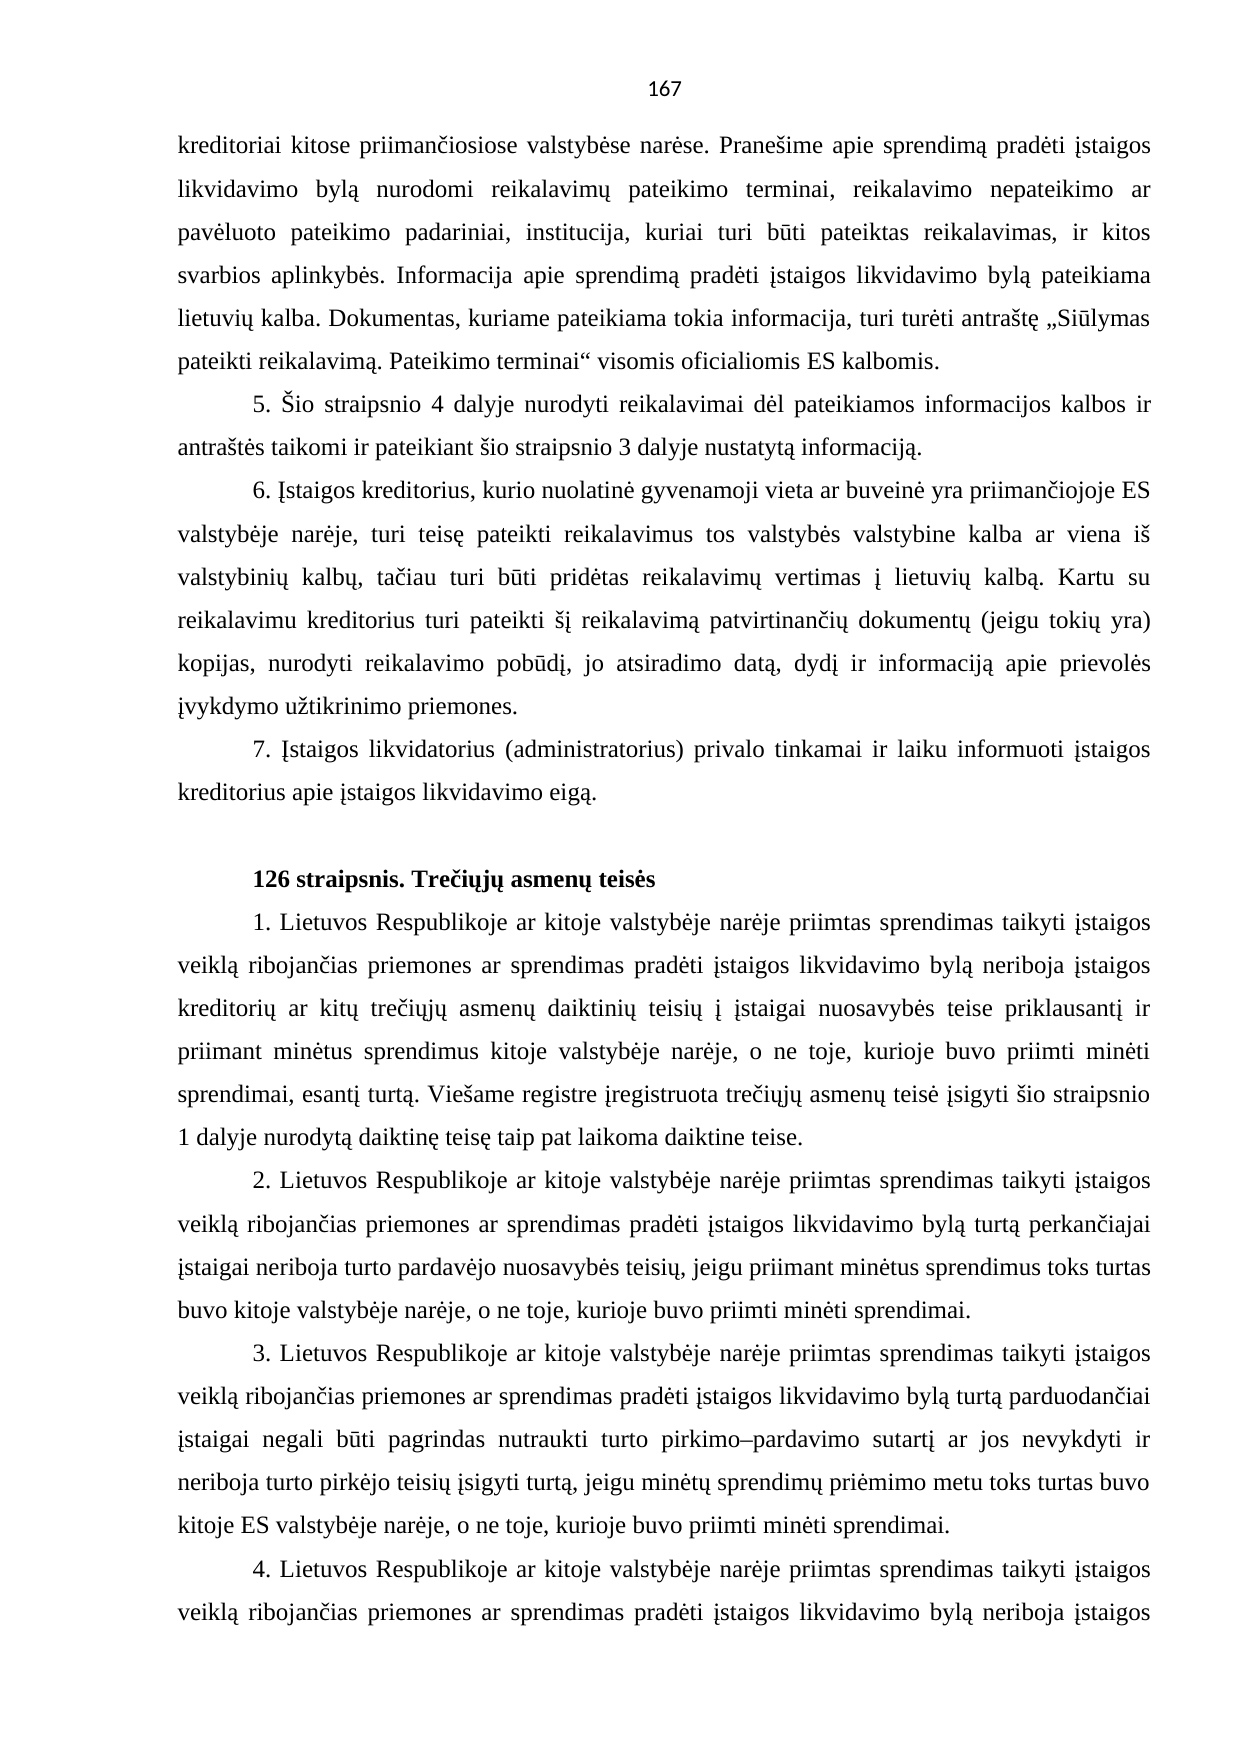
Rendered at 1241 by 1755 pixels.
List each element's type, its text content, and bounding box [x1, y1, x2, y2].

text kreditoriai kitose priimančiosiose valstybėse narėse. Pranešime apie sprendimą pradėti įstaigos likvidavimo bylą nurodomi reikalavimų pateikimo terminai, reikalavimo nepateikimo ar pavėluoto pateikimo padariniai, institucija, kuriai turi būti pateiktas reikalavimas, ir kitos svarbios aplinkybės. Informacija apie sprendimą pradėti įstaigos likvidavimo bylą pateikiama lietuvių kalba. Dokumentas, kuriame pateikiama tokia informacija, turi turėti antraštę „Siūlymas pateikti reikalavimą. Pateikimo terminai“ visomis oficialiomis ES kalbomis. [177, 131, 1152, 375]
text 7. Įstaigos likvidatorius (administratorius) privalo tinkamai ir laiku informuoti įstaigos kreditorius apie įstaigos likvidavimo eigą. [177, 734, 1152, 806]
text 5. Šio straipsnio 4 dalyje nurodyti reikalavimai dėl pateikiamos informacijos kalbos ir antraštės taikomi ir pateikiant šio straipsnio 3 dalyje nustatytą informaciją. [177, 389, 1152, 461]
text 2. Lietuvos Respublikoje ar kitoje valstybėje narėje priimtas sprendimas taikyti įstaigos veiklą ribojančias priemones ar sprendimas pradėti įstaigos likvidavimo bylą turtą perkančiajai įstaigai neriboja turto pardavėjo nuosavybės teisių, jeigu priimant minėtus sprendimus toks turtas buvo kitoje valstybėje narėje, o ne toje, kurioje buvo priimti minėti sprendimai. [177, 1166, 1152, 1324]
text 3. Lietuvos Respublikoje ar kitoje valstybėje narėje priimtas sprendimas taikyti įstaigos veiklą ribojančias priemones ar sprendimas pradėti įstaigos likvidavimo bylą turtą parduodančiai įstaigai negali būti pagrindas nutraukti turto pirkimo–pardavimo sutartį ar jos nevykdyti ir neriboja turto pirkėjo teisių įsigyti turtą, jeigu minėtų sprendimų priėmimo metu toks turtas buvo kitoje ES valstybėje narėje, o ne toje, kurioje buvo priimti minėti sprendimai. [177, 1338, 1152, 1539]
text 6. Įstaigos kreditorius, kurio nuolatinė gyvenamoji vieta ar buveinė yra priimančiojoje ES valstybėje narėje, turi teisę pateikti reikalavimus tos valstybės valstybine kalba ar viena iš valstybinių kalbų, tačiau turi būti pridėtas reikalavimų vertimas į lietuvių kalbą. Kartu su reikalavimu kreditorius turi pateikti šį reikalavimą patvirtinančių dokumentų (jeigu tokių yra) kopijas, nurodyti reikalavimo pobūdį, jo atsiradimo datą, dydį ir informaciją apie prievolės įvykdymo užtikrinimo priemones. [177, 476, 1152, 720]
text 1. Lietuvos Respublikoje ar kitoje valstybėje narėje priimtas sprendimas taikyti įstaigos veiklą ribojančias priemones ar sprendimas pradėti įstaigos likvidavimo bylą neriboja įstaigos kreditorių ar kitų trečiųjų asmenų daiktinių teisių į įstaigai nuosavybės teise priklausantį ir priimant minėtus sprendimus kitoje valstybėje narėje, o ne toje, kurioje buvo priimti minėti sprendimai, esantį turtą. Viešame registre įregistruota trečiųjų asmenų teisė įsigyti šio straipsnio 1 dalyje nurodytą daiktinę teisę taip pat laikoma daiktine teise. [177, 907, 1152, 1151]
text 4. Lietuvos Respublikoje ar kitoje valstybėje narėje priimtas sprendimas taikyti įstaigos veiklą ribojančias priemones ar sprendimas pradėti įstaigos likvidavimo bylą neriboja įstaigos [177, 1554, 1152, 1626]
text 126 straipsnis. Trečiųjų asmenų teisės [177, 864, 1152, 892]
